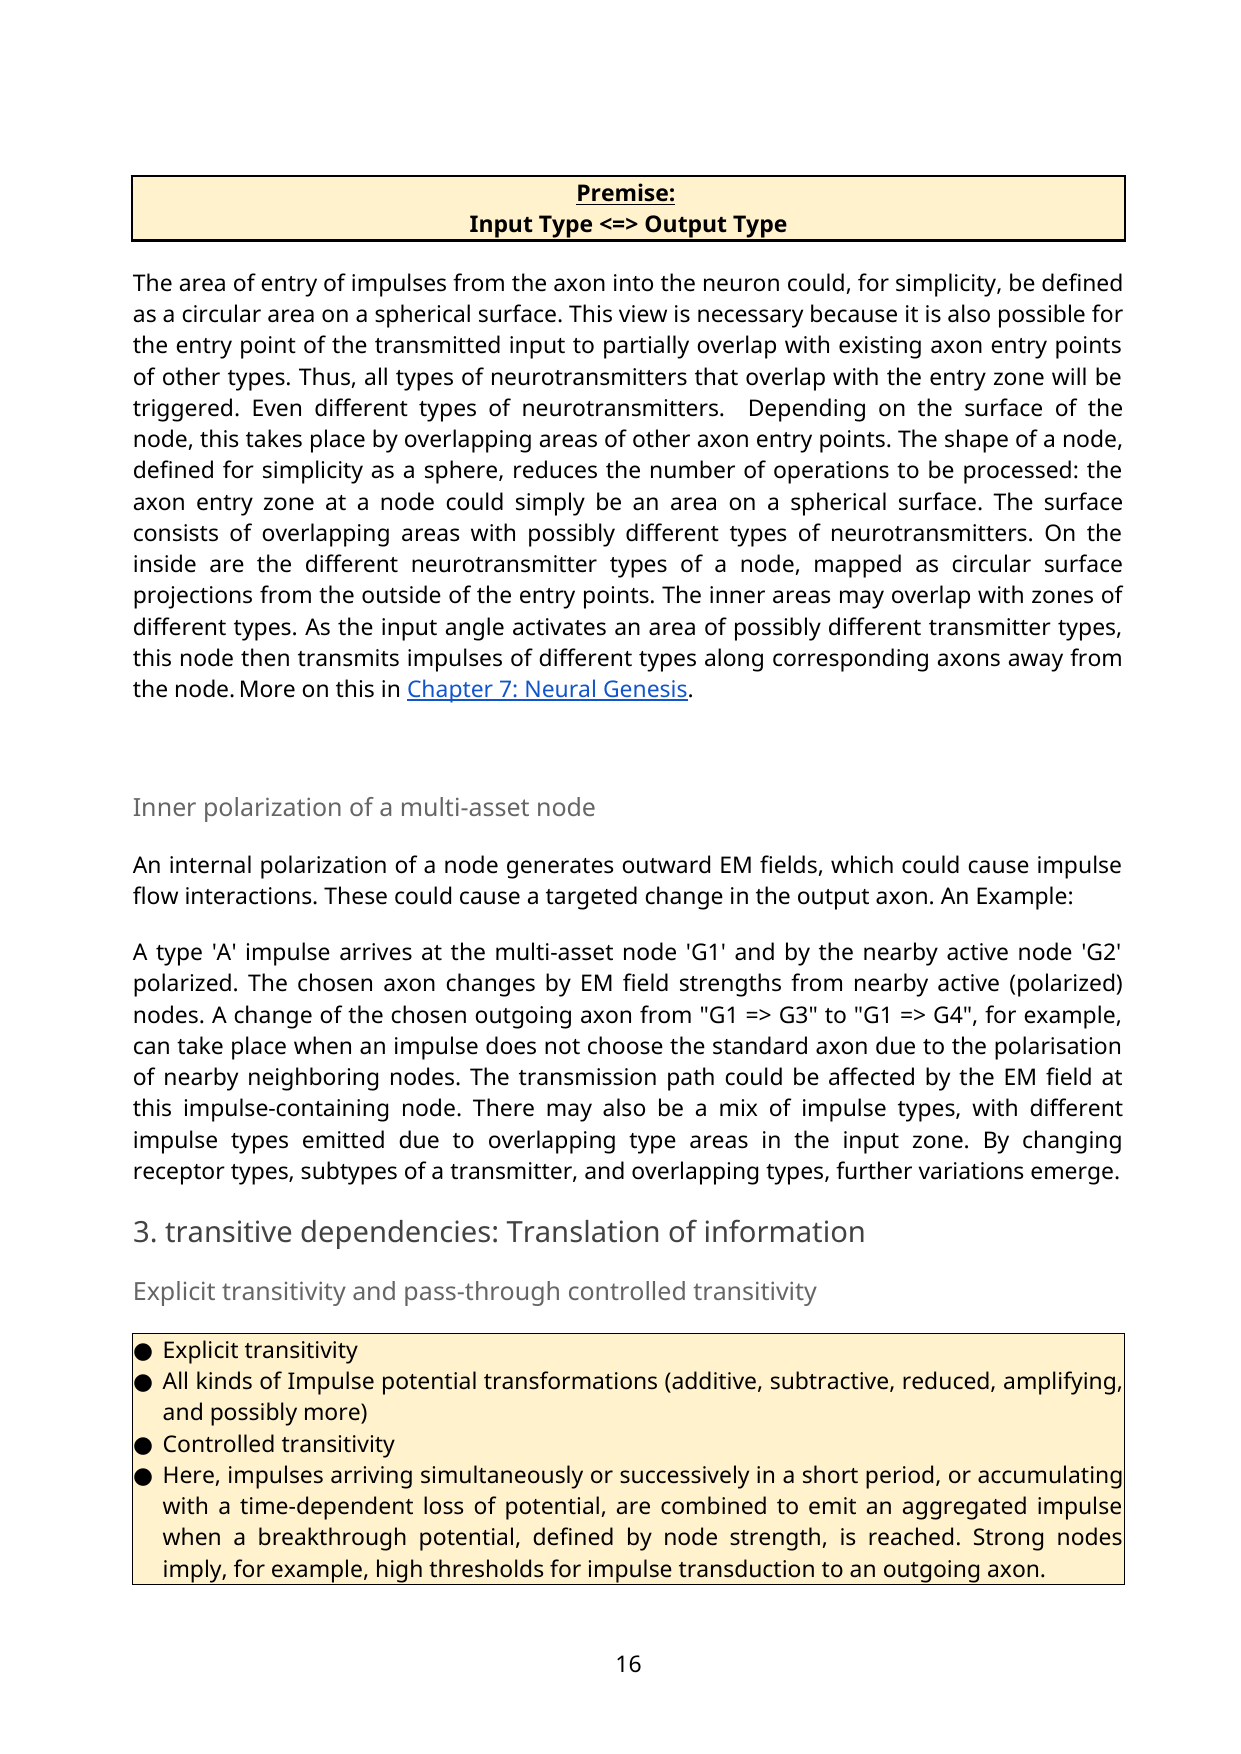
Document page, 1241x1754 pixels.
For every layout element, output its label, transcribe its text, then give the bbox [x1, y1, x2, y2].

subtitle Explicit transitivity and pass-through controlled transitivity [133, 1274, 1124, 1308]
text The area of entry of impulses from the axon into the neuron could, for simplicity, be defined as a circular area on a spherical surface. This view is necessary because it is also possible for the entry point of the transmitted input to partially overlap with existing axon entry points of other types. Thus, all types of neurotransmitters that overlap with the entry zone will be triggered. Even different types of neurotransmitters. Depending on the surface of the node, this takes place by overlapping areas of other axon entry points. The shape of a node, defined for simplicity as a sphere, reduces the number of operations to be processed: the axon entry zone at a node could simply be an area on a spherical surface. The surface consists of overlapping areas with possibly different types of neurotransmitters. On the inside are the different neurotransmitter types of a node, mapped as circular surface projections from the outside of the entry points. The inner areas may overlap with zones of different types. As the input angle activates an area of possibly different transmitter types, this node then transmits impulses of different types along corresponding axons away from the node. More on this in Chapter 7: Neural Genesis. [133, 267, 1124, 704]
list All kinds of Impulse potential transformations (additive, subtractive, reduced, amplifying, and possibly more) [133, 1364, 1124, 1427]
list Explicit transitivity [133, 1334, 1124, 1364]
text An internal polarization of a node generates outward EM fields, which could cause impulse flow interactions. These could cause a targeted change in the output axon. An Example: [133, 849, 1124, 911]
text Premise: Input Type <=> Output Type [133, 177, 1124, 239]
list Here, impulses arriving simultaneously or successively in a short period, or accumulating with a time-dependent loss of potential, are combined to emit an aggregated impulse when a breakthrough potential, defined by node strength, is reached. Strong nodes imply, for example, high thresholds for impulse transduction to an outgoing axon. [133, 1458, 1124, 1584]
list Controlled transitivity [133, 1427, 1124, 1458]
text A type 'A' impulse arrives at the multi-asset node 'G1' and by the nearby active node 'G2' polarized. The chosen axon changes by EM field strengths from nearby active (polarized) nodes. A change of the chosen outgoing axon from "G1 => G3" to "G1 => G4", for example, can take place when an impulse does not choose the standard axon due to the polarisation of nearby neighboring nodes. The transmission path could be affected by the EM field at this impulse-containing node. There may also be a mix of impulse types, with different impulse types emitted due to overlapping type areas in the input zone. By changing receptor types, subtypes of a transmitter, and overlapping types, further variations emerge. [133, 936, 1124, 1186]
subtitle Inner polarization of a multi-asset node [133, 789, 1124, 824]
subtitle 3. transitive dependencies: Translation of information [133, 1211, 1124, 1251]
